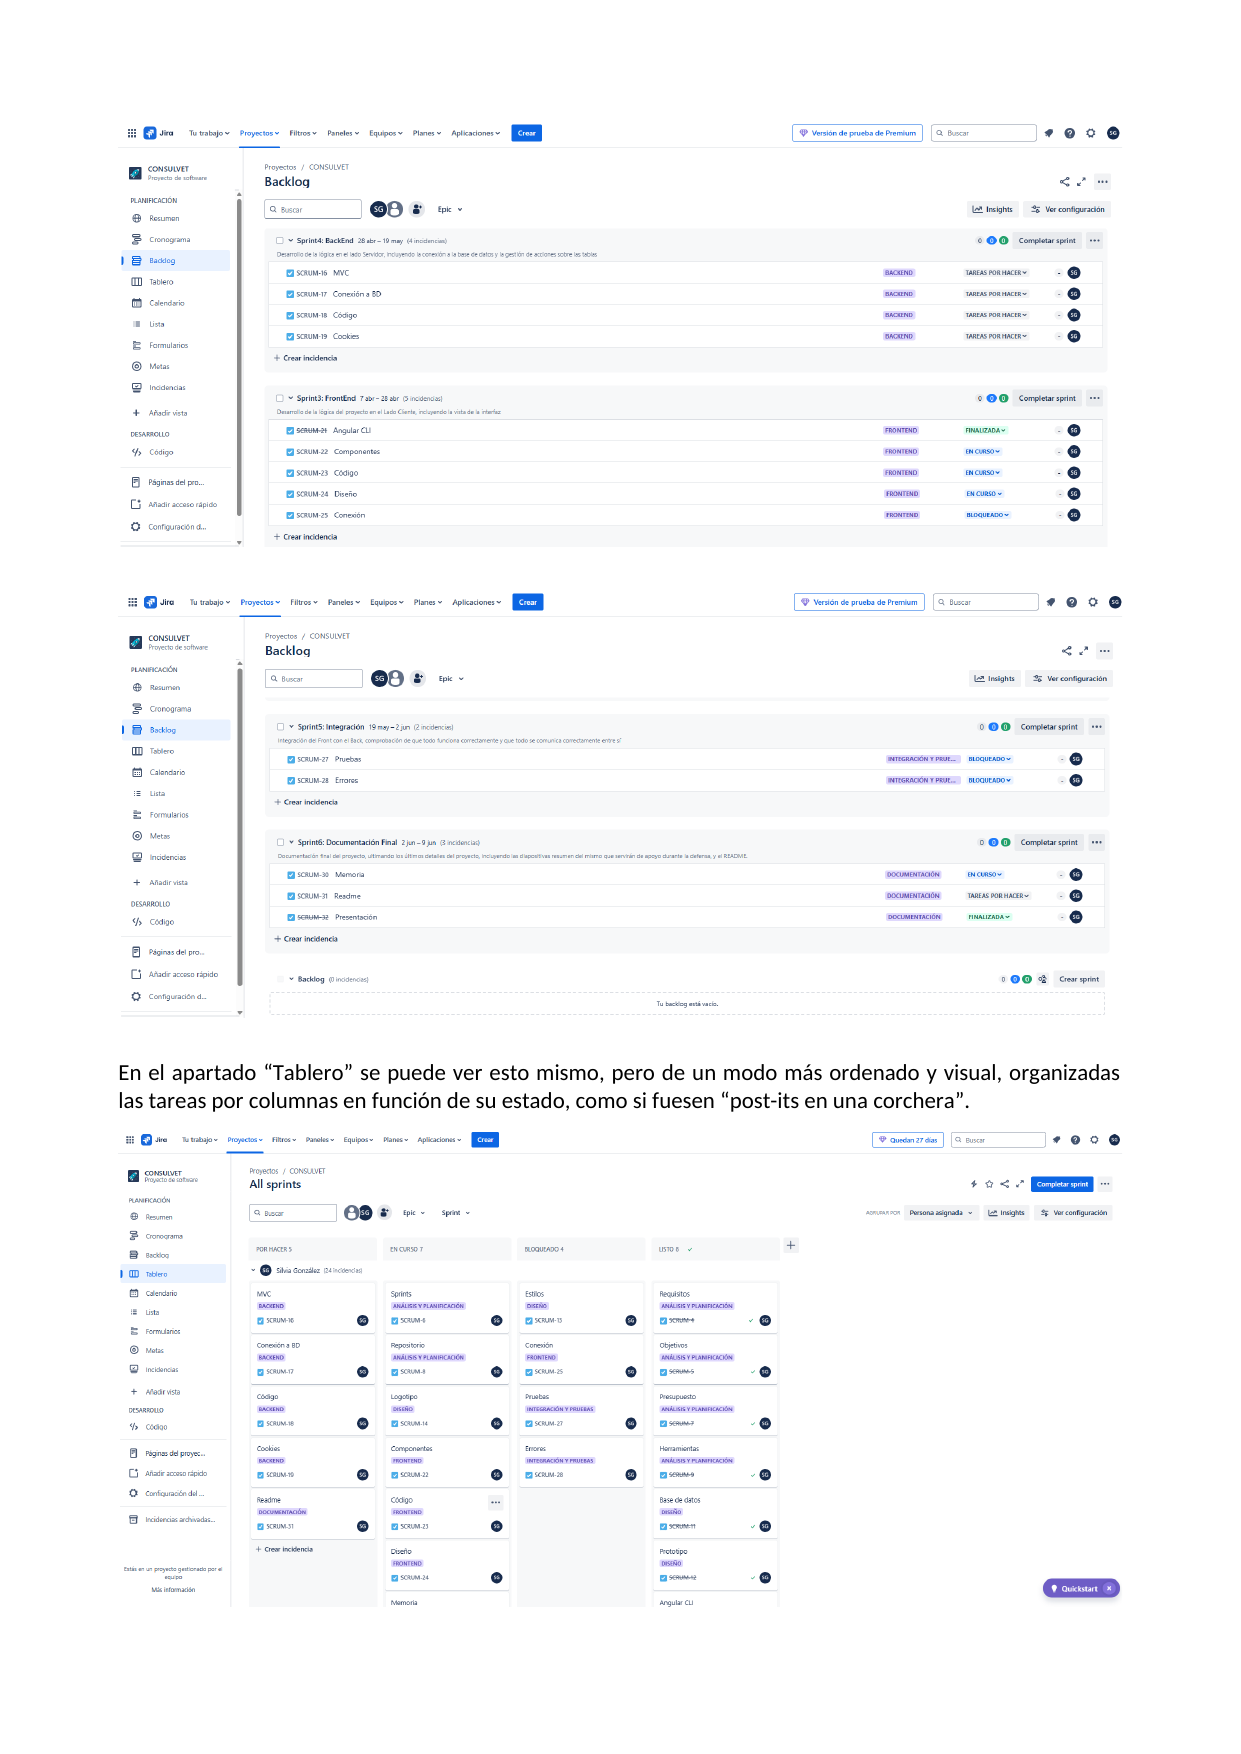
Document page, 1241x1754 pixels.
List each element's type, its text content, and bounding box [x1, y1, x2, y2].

picture [118, 587, 1123, 1018]
picture [118, 118, 1123, 547]
text En el apartado “Tablero” se puede ver esto mismo, pero de un modo más ordenado y visual, organizadas las tareas por columnas en función de su estado, como si fuesen “post-its en una corchera”. [118, 1058, 1122, 1114]
picture [118, 1127, 1123, 1607]
